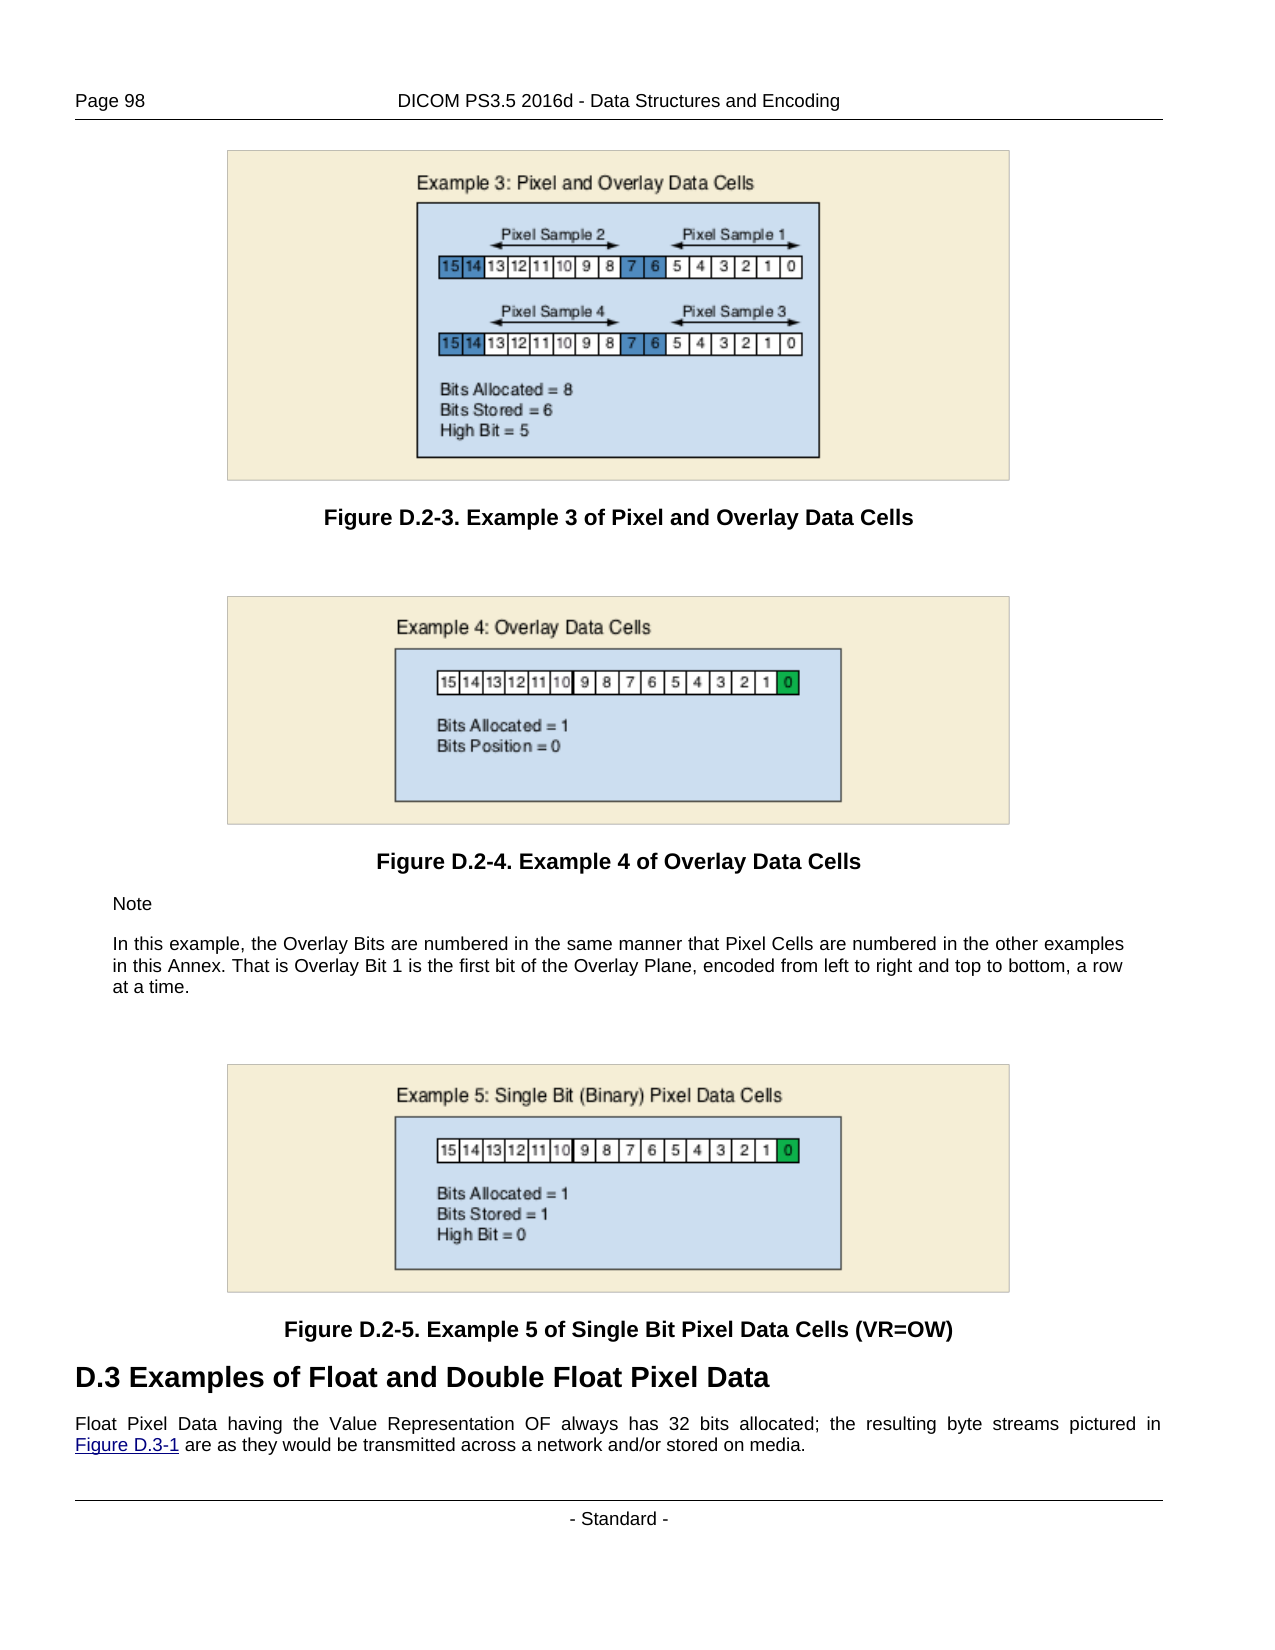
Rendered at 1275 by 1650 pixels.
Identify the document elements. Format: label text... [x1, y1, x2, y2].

text Figure D.2-4. Example 4 of Overlay Data Cells [75, 848, 1162, 874]
text In this example, the Overlay Bits are numbered in the same manner that Pixel Cells are numbered in the other examples in this Annex. That is Overlay Bit 1 is the first bit of the Overlay Plane, encoded from left to right and top to bottom, a row at a time. [112, 933, 1125, 997]
picture [226, 150, 1011, 482]
text Figure D.2-3. Example 3 of Pixel and Overlay Data Cells [75, 504, 1162, 529]
text Figure D.2-5. Example 5 of Single Bit Pixel Data Cells (VR=OW) [75, 1316, 1162, 1342]
picture [226, 595, 1011, 826]
text Float Pixel Data having the Value Representation OF always has 32 bits allocated; the resulting byte streams pictured in Figure D.3-1 are as they would be transmitted across a network and/or stored on media. [75, 1413, 1162, 1456]
text Note [112, 892, 1125, 914]
picture [226, 1063, 1011, 1294]
text D.3 Examples of Float and Double Float Pixel Data [75, 1360, 1162, 1394]
